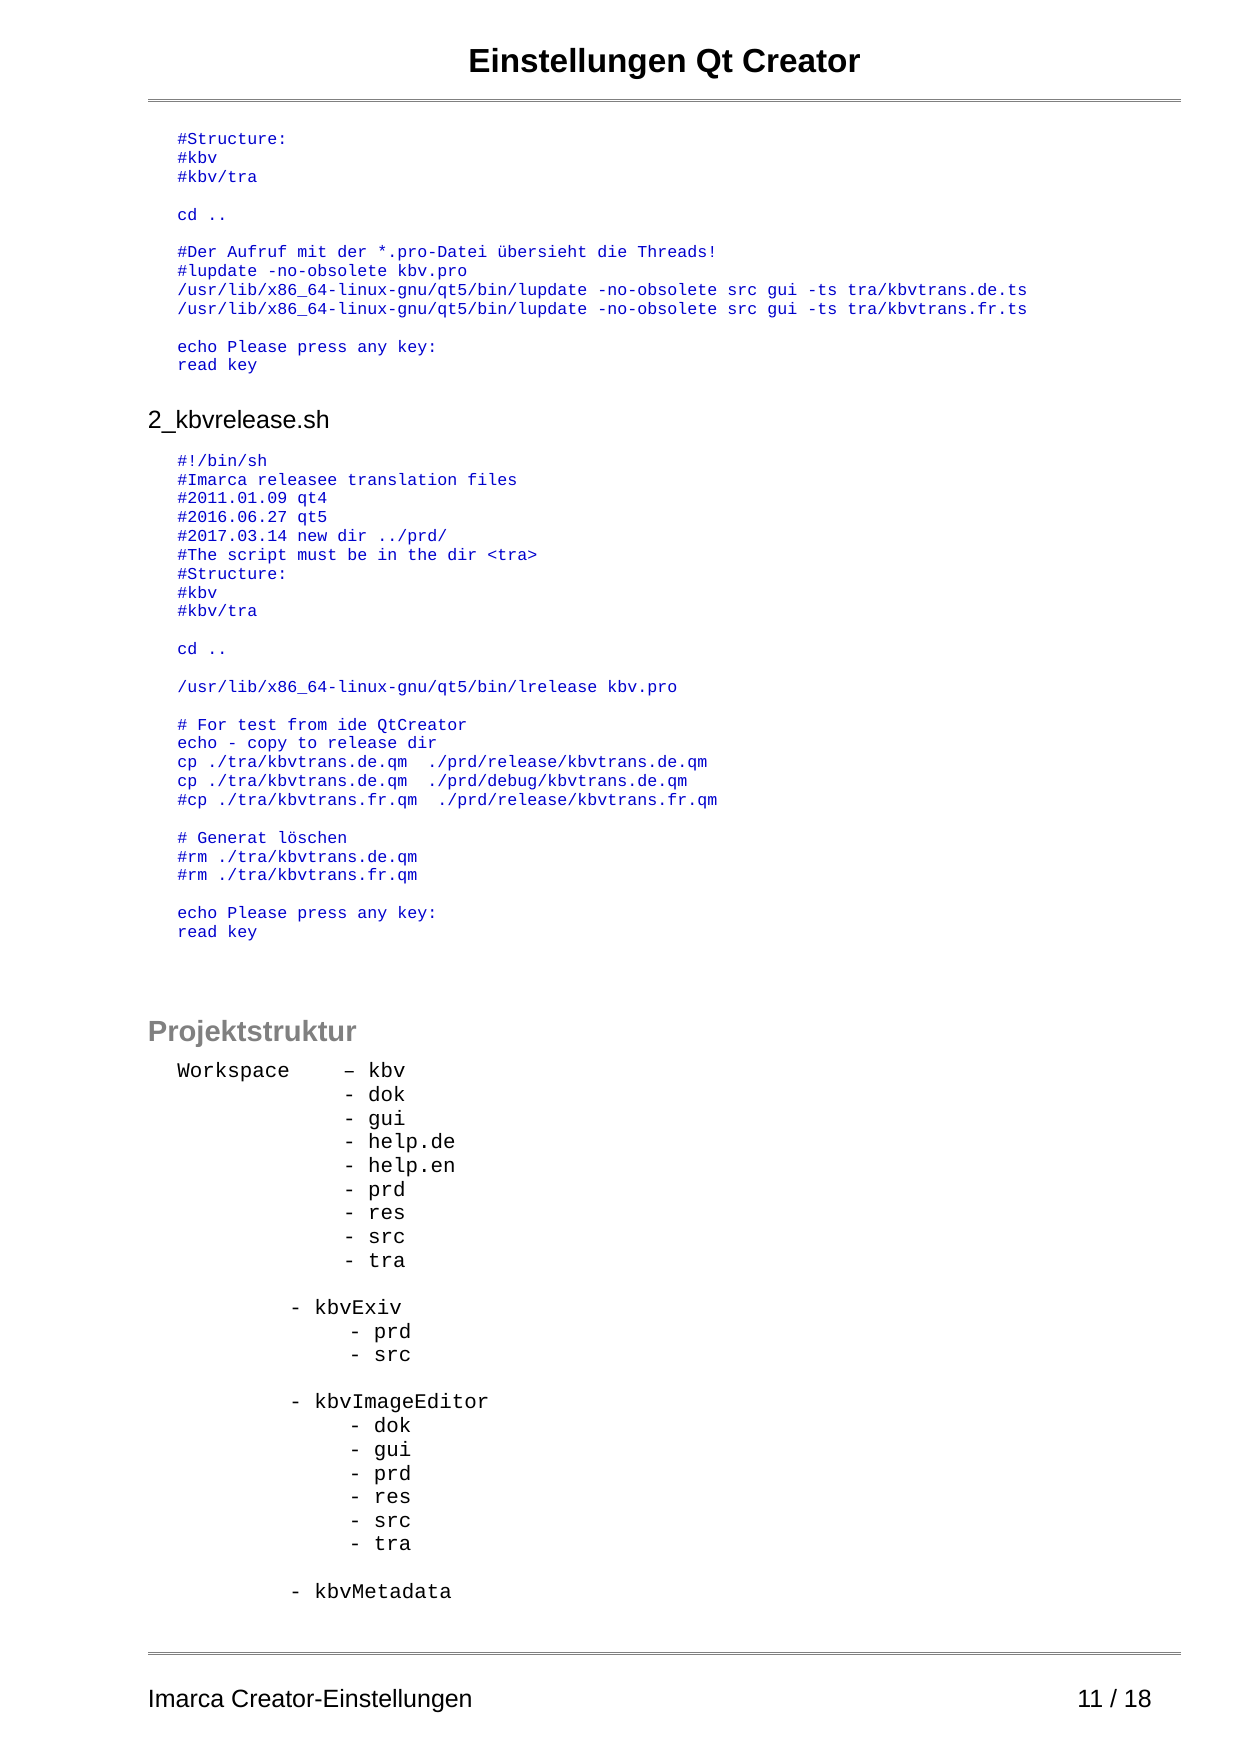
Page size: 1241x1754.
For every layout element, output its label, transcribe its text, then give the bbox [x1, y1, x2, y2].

text #kbv [177, 584, 1181, 603]
text - kbvImageEditor - dok - gui - prd - res - src - tra [177, 1392, 1181, 1581]
text #Structure: [177, 565, 1181, 584]
text cd .. [177, 206, 1181, 225]
text #rm ./tra/kbvtrans.fr.qm [177, 867, 1181, 886]
text #rm ./tra/kbvtrans.de.qm [177, 848, 1181, 867]
text #The script must be in the dir <tra> [177, 546, 1181, 565]
text #lupdate -no-obsolete kbv.pro [177, 263, 1181, 282]
text - kbvExiv - prd - src [177, 1297, 1181, 1392]
text read key [177, 923, 1181, 942]
text #Structure: [177, 131, 1181, 149]
text cd .. [177, 641, 1181, 659]
text - kbvMetadata [177, 1581, 1181, 1604]
text echo Please press any key: [177, 338, 1181, 357]
text cp ./tra/kbvtrans.de.qm ./prd/release/kbvtrans.de.qm [177, 754, 1181, 773]
text #!/bin/sh [177, 452, 1181, 471]
text echo - copy to release dir [177, 735, 1181, 754]
text #kbv/tra [177, 168, 1181, 187]
text #2016.06.27 qt5 [177, 509, 1181, 528]
text cp ./tra/kbvtrans.de.qm ./prd/debug/kbvtrans.de.qm [177, 773, 1181, 792]
subtitle Projektstruktur [148, 1014, 1181, 1048]
text #Imarca releasee translation files [177, 471, 1181, 490]
text #kbv/tra [177, 603, 1181, 622]
text Workspace – kbv - dok - gui - help.de - help.en - prd - res - src - tra [177, 1061, 1181, 1297]
text 2_kbvrelease.sh [148, 404, 1181, 433]
text /usr/lib/x86_64-linux-gnu/qt5/bin/lupdate -no-obsolete src gui -ts tra/kbvtrans.de.ts [177, 282, 1181, 300]
text #cp ./tra/kbvtrans.fr.qm ./prd/release/kbvtrans.fr.qm [177, 792, 1181, 810]
text echo Please press any key: [177, 905, 1181, 923]
text #kbv [177, 149, 1181, 168]
text #2017.03.14 new dir ../prd/ [177, 528, 1181, 546]
text #2011.01.09 qt4 [177, 490, 1181, 509]
text #Der Aufruf mit der *.pro-Datei übersieht die Threads! [177, 244, 1181, 263]
text # For test from ide QtCreator [177, 716, 1181, 735]
text # Generat löschen [177, 829, 1181, 848]
text /usr/lib/x86_64-linux-gnu/qt5/bin/lrelease kbv.pro [177, 678, 1181, 697]
text /usr/lib/x86_64-linux-gnu/qt5/bin/lupdate -no-obsolete src gui -ts tra/kbvtrans.fr.ts [177, 300, 1181, 319]
text read key [177, 357, 1181, 376]
